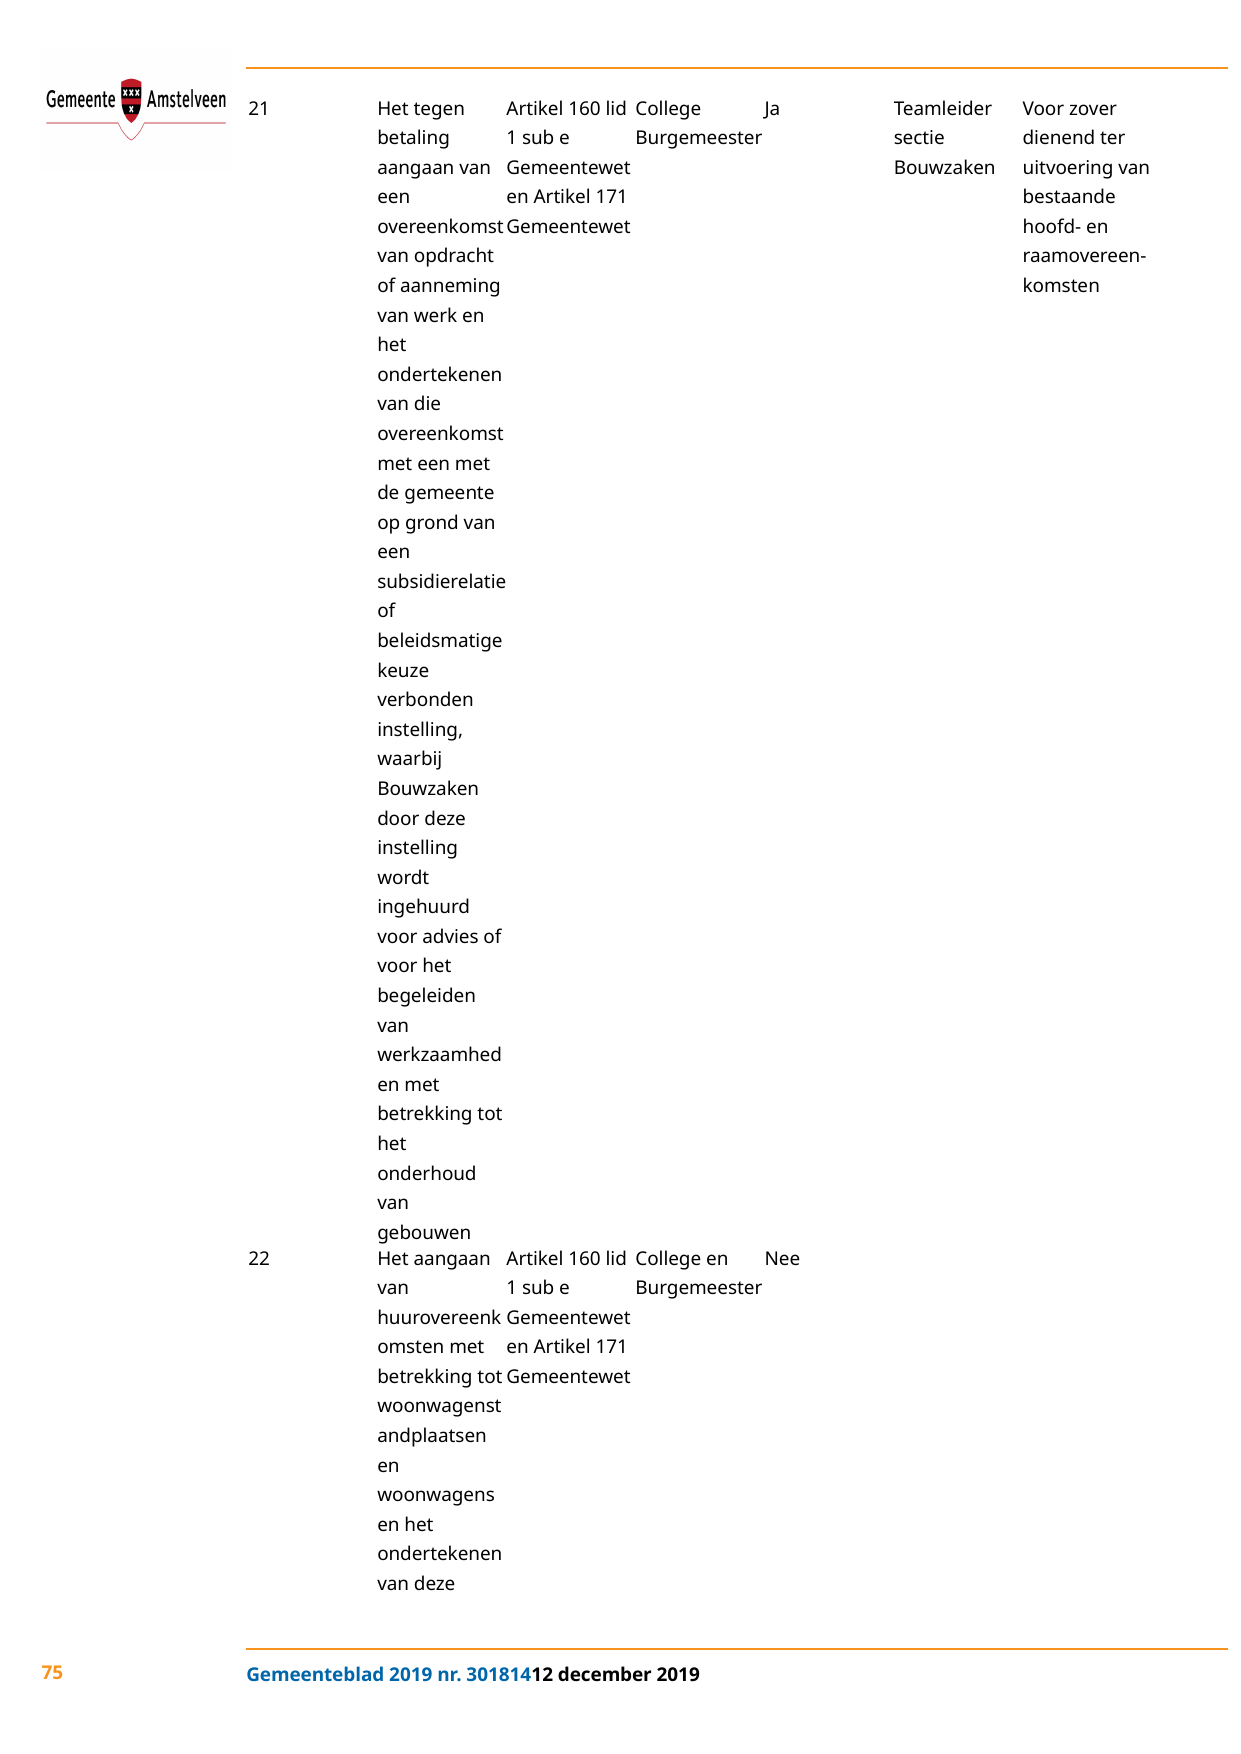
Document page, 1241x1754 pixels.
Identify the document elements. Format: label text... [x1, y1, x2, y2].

table_cell Artikel 160 lid 1 sub e Gemeentewet en Artikel 171 Gemeentewet [506, 1245, 635, 1596]
table_cell Het tegen betaling aangaan van een overeenkomst van opdracht of aanneming van werk en het ondertekenen van die overeenkomst met een met de gemeente op grond van een subsidierelatie of beleidsmatige keuze verbonden instelling, waarbij Bouwzaken door deze instelling wordt ingehuurd voor advies of voor het begeleiden van werkzaamheden met betrekking tot het onderhoud van gebouwen [377, 95, 506, 1245]
picture [41, 47, 231, 172]
table_cell Teamleider sectie Bouwzaken [894, 95, 1022, 1245]
table_cell Ja [764, 95, 893, 1245]
table_cell Voor zover dienend ter uitvoering van bestaande hoofd- en raamovereen-komsten [1023, 95, 1152, 1245]
table_cell 22 [248, 1245, 377, 1596]
table_cell 21 [248, 95, 377, 1245]
table_cell [894, 1245, 1022, 1596]
table_cell Nee [764, 1245, 893, 1596]
table_cell Het aangaan van huurovereenkomsten met betrekking tot woonwagenstandplaatsen en woonwagens en het ondertekenen van deze [377, 1245, 506, 1596]
table_cell College en Burgemeester [635, 1245, 764, 1596]
table_cell College Burgemeester [635, 95, 764, 1245]
table_cell Artikel 160 lid 1 sub e Gemeentewet en Artikel 171 Gemeentewet [506, 95, 635, 1245]
table_cell [1023, 1245, 1152, 1596]
